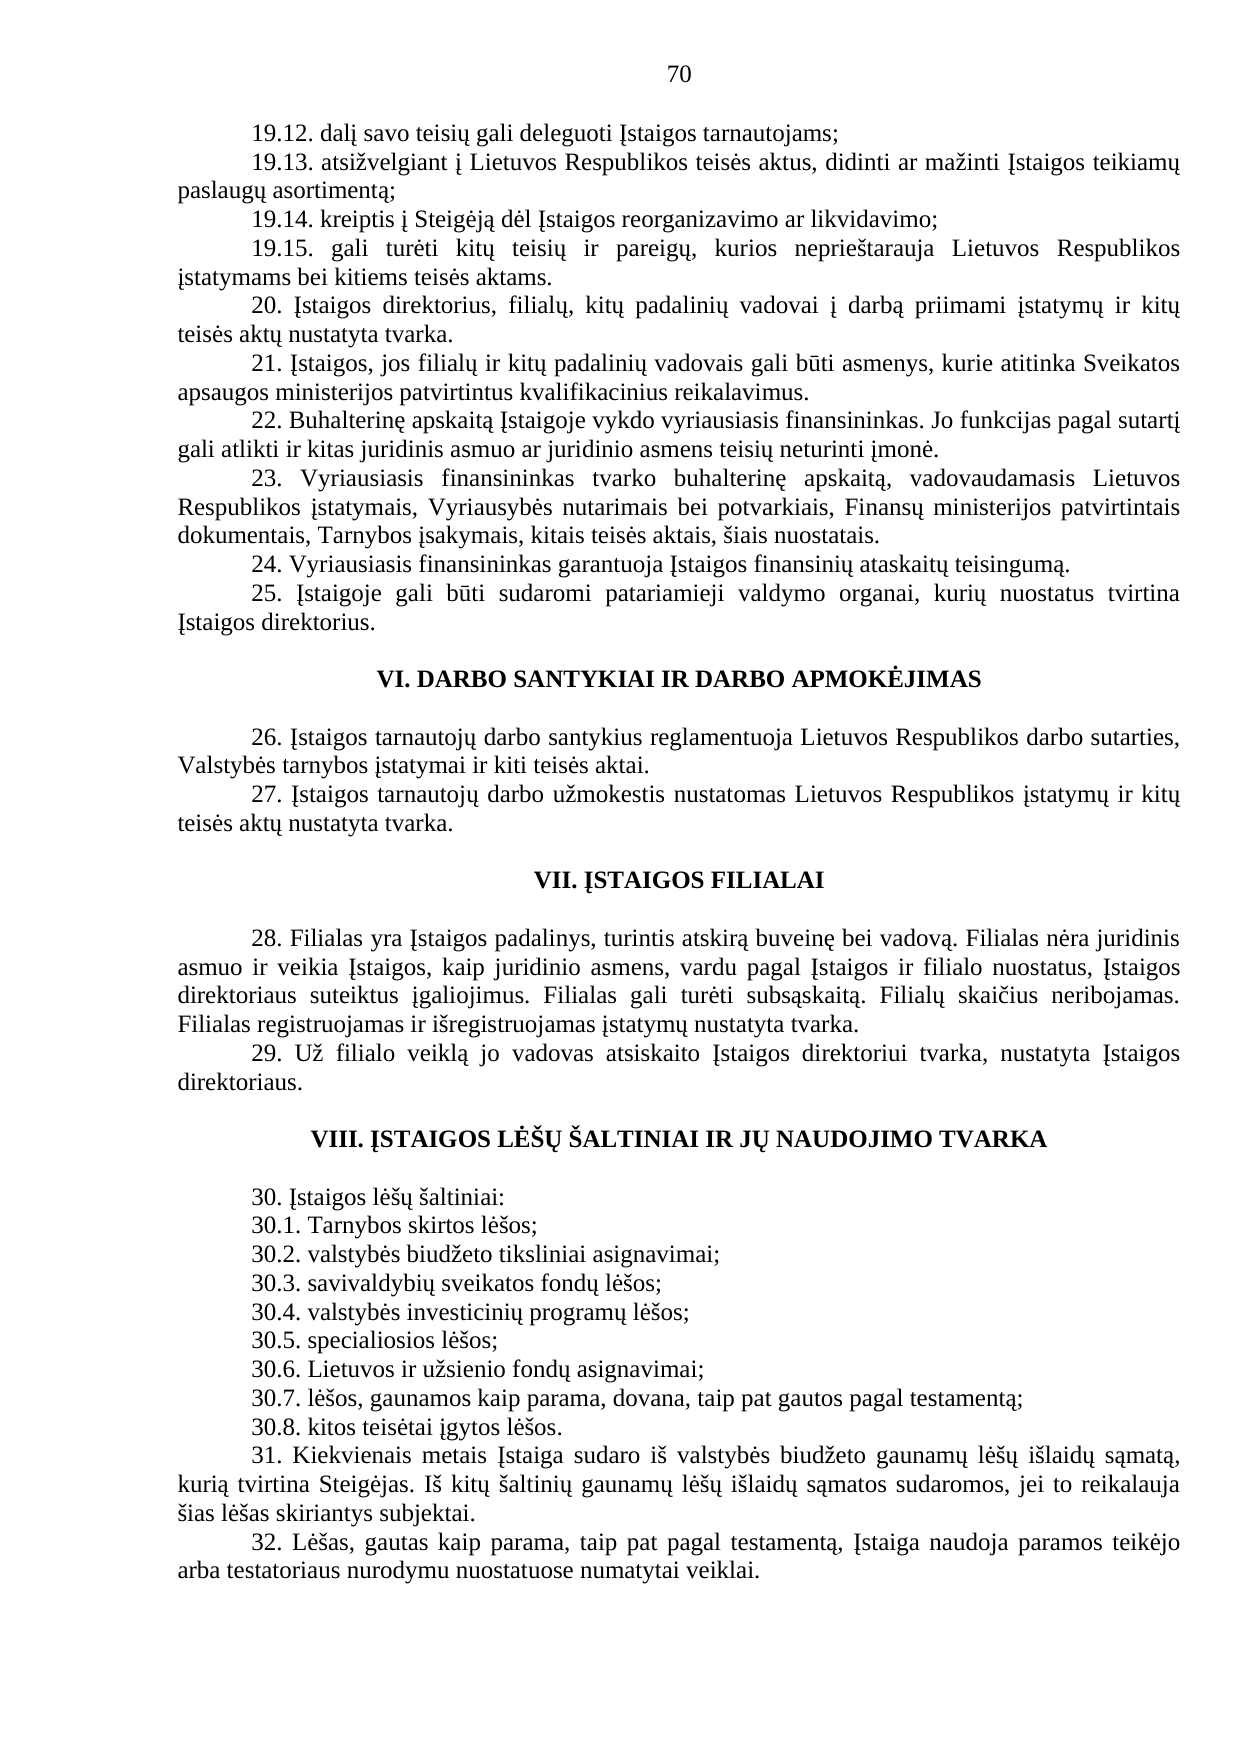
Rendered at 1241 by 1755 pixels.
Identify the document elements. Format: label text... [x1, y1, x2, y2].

text 20. Įstaigos direktorius, filialų, kitų padalinių vadovai į darbą priimami įstatymų ir kitų teisės aktų nustatyta tvarka. [177, 291, 1181, 348]
text 30.6. Lietuvos ir užsienio fondų asignavimai; [177, 1354, 1181, 1383]
text 23. Vyriausiasis finansininkas tvarko buhalterinę apskaitą, vadovaudamasis Lietuvos Respublikos įstatymais, Vyriausybės nutarimais bei potvarkiais, Finansų ministerijos patvirtintais dokumentais, Tarnybos įsakymais, kitais teisės aktais, šiais nuostatais. [177, 463, 1181, 549]
text 30.2. valstybės biudžeto tiksliniai asignavimai; [177, 1239, 1181, 1268]
text 30.3. savivaldybių sveikatos fondų lėšos; [177, 1268, 1181, 1297]
text 24. Vyriausiasis finansininkas garantuoja Įstaigos finansinių ataskaitų teisingumą. [177, 549, 1181, 578]
text 30.5. specialiosios lėšos; [177, 1326, 1181, 1354]
text 26. Įstaigos tarnautojų darbo santykius reglamentuoja Lietuvos Respublikos darbo sutarties, Valstybės tarnybos įstatymai ir kiti teisės aktai. [177, 722, 1181, 779]
text VI. DARBO Santykiai IR DARBO APMOKĖJIMAS [177, 664, 1181, 693]
text 25. Įstaigoje gali būti sudaromi patariamieji valdymo organai, kurių nuostatus tvirtina Įstaigos direktorius. [177, 578, 1181, 636]
text 22. Buhalterinę apskaitą Įstaigoje vykdo vyriausiasis finansininkas. Jo funkcijas pagal sutartį gali atlikti ir kitas juridinis asmuo ar juridinio asmens teisių neturinti įmonė. [177, 406, 1181, 463]
text 19.14. kreiptis į Steigėją dėl Įstaigos reorganizavimo ar likvidavimo; [177, 204, 1181, 233]
text 19.12. dalį savo teisių gali deleguoti Įstaigos tarnautojams; [177, 118, 1181, 147]
text 30.8. kitos teisėtai įgytos lėšos. [177, 1412, 1181, 1441]
text VII. ĮSTAIGOS FILIALAI [177, 866, 1181, 894]
text 30.1. Tarnybos skirtos lėšos; [177, 1211, 1181, 1239]
text 27. Įstaigos tarnautojų darbo užmokestis nustatomas Lietuvos Respublikos įstatymų ir kitų teisės aktų nustatyta tvarka. [177, 779, 1181, 837]
text 32. Lėšas, gautas kaip parama, taip pat pagal testamentą, Įstaiga naudoja paramos teikėjo arba testatoriaus nurodymu nuostatuose numatytai veiklai. [177, 1527, 1181, 1584]
text VIII. ĮSTAIGOS LĖŠŲ ŠALTINIAI IR JŲ NAUDOJIMO TVARKA [177, 1124, 1181, 1153]
text 21. Įstaigos, jos filialų ir kitų padalinių vadovais gali būti asmenys, kurie atitinka Sveikatos apsaugos ministerijos patvirtintus kvalifikacinius reikalavimus. [177, 348, 1181, 406]
text 19.15. gali turėti kitų teisių ir pareigų, kurios neprieštarauja Lietuvos Respublikos įstatymams bei kitiems teisės aktams. [177, 233, 1181, 291]
text 31. Kiekvienais metais Įstaiga sudaro iš valstybės biudžeto gaunamų lėšų išlaidų sąmatą, kurią tvirtina Steigėjas. Iš kitų šaltinių gaunamų lėšų išlaidų sąmatos sudaromos, jei to reikalauja šias lėšas skiriantys subjektai. [177, 1441, 1181, 1527]
text 29. Už filialo veiklą jo vadovas atsiskaito Įstaigos direktoriui tvarka, nustatyta Įstaigos direktoriaus. [177, 1038, 1181, 1096]
text 30. Įstaigos lėšų šaltiniai: [177, 1182, 1181, 1211]
text 28. Filialas yra Įstaigos padalinys, turintis atskirą buveinę bei vadovą. Filialas nėra juridinis asmuo ir veikia Įstaigos, kaip juridinio asmens, vardu pagal Įstaigos ir filialo nuostatus, Įstaigos direktoriaus suteiktus įgaliojimus. Filialas gali turėti subsąskaitą. Filialų skaičius neribojamas. Filialas registruojamas ir išregistruojamas įstatymų nustatyta tvarka. [177, 923, 1181, 1038]
text 30.4. valstybės investicinių programų lėšos; [177, 1297, 1181, 1326]
text 30.7. lėšos, gaunamos kaip parama, dovana, taip pat gautos pagal testamentą; [177, 1383, 1181, 1412]
text 19.13. atsižvelgiant į Lietuvos Respublikos teisės aktus, didinti ar mažinti Įstaigos teikiamų paslaugų asortimentą; [177, 147, 1181, 204]
